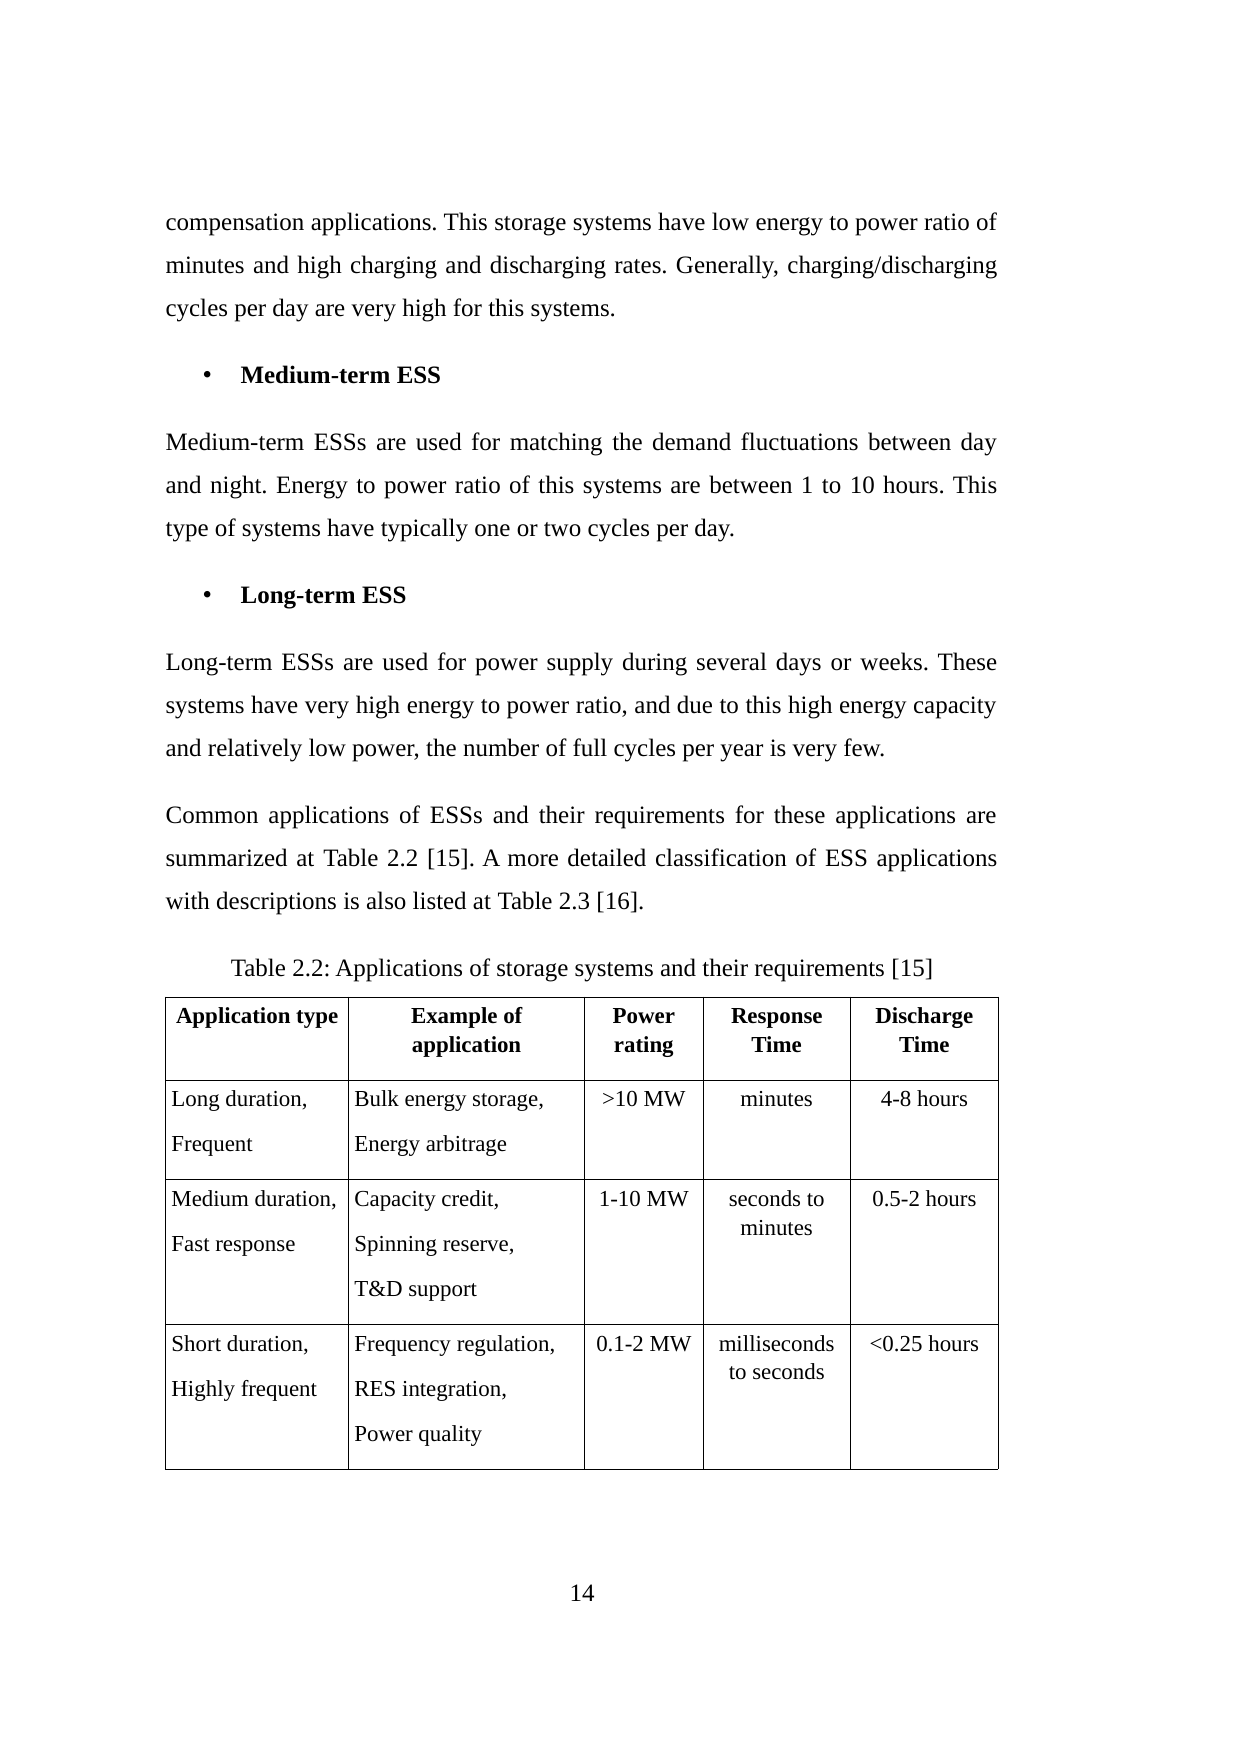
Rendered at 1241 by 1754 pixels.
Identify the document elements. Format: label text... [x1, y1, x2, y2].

table_header Example of application [349, 998, 584, 1079]
table_cell Medium duration, Fast response [166, 1180, 348, 1324]
table_cell >10 MW [585, 1081, 703, 1179]
list Long-term ESS [203, 580, 998, 609]
table_header Response Time [704, 998, 850, 1079]
table_cell Long duration, Frequent [166, 1081, 348, 1179]
table_cell <0.25 hours [851, 1325, 998, 1469]
table_cell 0.5-2 hours [851, 1180, 998, 1324]
table_cell Short duration, Highly frequent [166, 1325, 348, 1469]
table_header Discharge Time [851, 998, 998, 1079]
table_header Power rating [585, 998, 703, 1079]
table_header Application type [166, 998, 348, 1079]
table_cell 0.1-2 MW [585, 1325, 703, 1469]
text Common applications of ESSs and their requirements for these applications are summarized at Table 2.2 [15]⁠. A more detailed classification of ESS applications with descriptions is also listed at Table 2.3 [16]⁠. [165, 800, 998, 915]
table_cell milliseconds to seconds [704, 1325, 850, 1469]
table_cell Bulk energy storage, Energy arbitrage [349, 1081, 584, 1179]
text Table 2.2: Applications of storage systems and their requirements [15]⁠ [165, 953, 998, 982]
table_cell 1-10 MW [585, 1180, 703, 1324]
table_cell 4-8 hours [851, 1081, 998, 1179]
text Long-term ESSs are used for power supply during several days or weeks. These systems have very high energy to power ratio, and due to this high energy capacity and relatively low power, the number of full cycles per year is very few. [165, 647, 998, 762]
table_cell seconds to minutes [704, 1180, 850, 1324]
list Medium-term ESS [203, 360, 998, 389]
table_cell Capacity credit, Spinning reserve, T&D support [349, 1180, 584, 1324]
table_cell Frequency regulation, RES integration, Power quality [349, 1325, 584, 1469]
text Medium-term ESSs are used for matching the demand fluctuations between day and night. Energy to power ratio of this systems are between 1 to 10 hours. This type of systems have typically one or two cycles per day. [165, 427, 998, 542]
table_cell minutes [704, 1081, 850, 1179]
text compensation applications. This storage systems have low energy to power ratio of minutes and high charging and discharging rates. Generally, charging/discharging cycles per day are very high for this systems. [165, 207, 998, 322]
